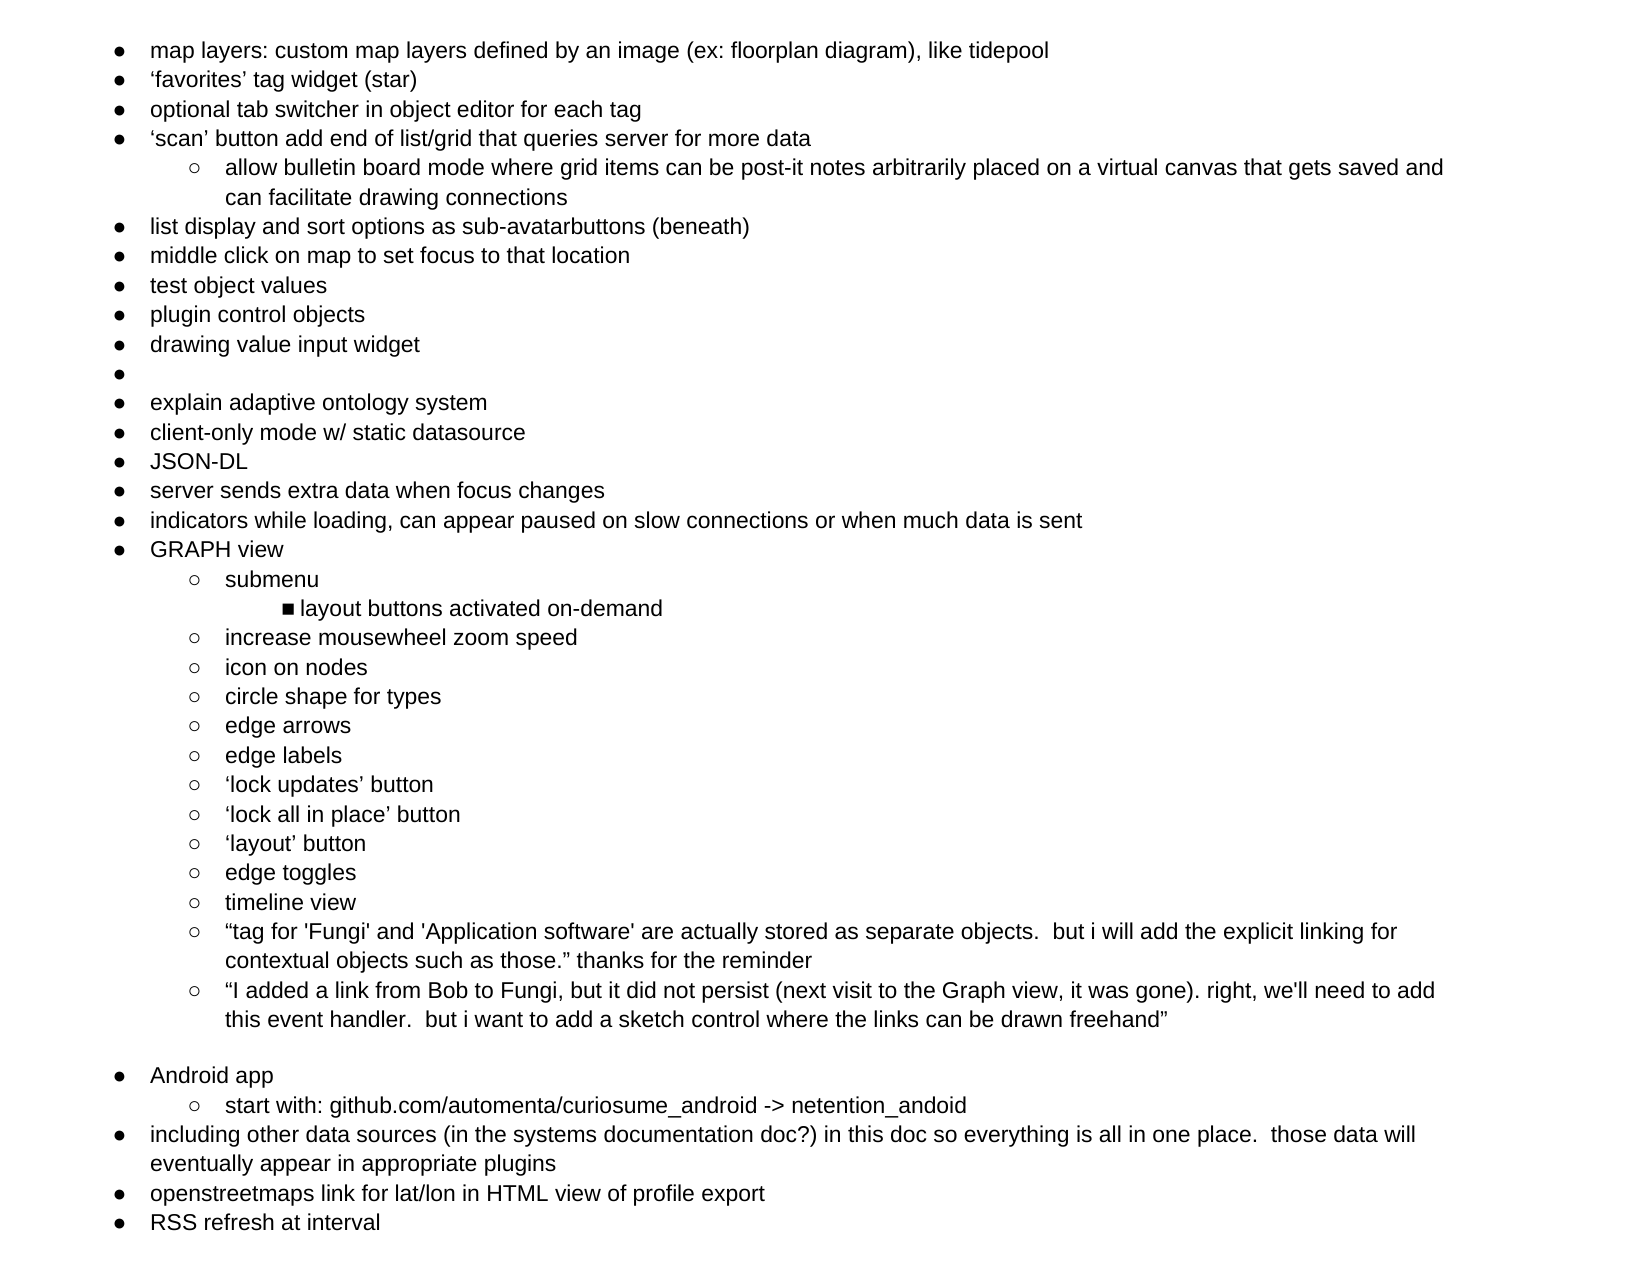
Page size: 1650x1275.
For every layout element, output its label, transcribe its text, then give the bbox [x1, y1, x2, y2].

list client-only mode w/ static datasource [112, 419, 1462, 445]
list circle shape for types [187, 684, 1462, 709]
list middle click on map to set focus to that location [112, 243, 1462, 269]
list increase mousewheel zoom speed [187, 625, 1462, 651]
list list display and sort options as sub-avatarbuttons (beneath) [112, 214, 1462, 239]
list explain adaptive ontology system [112, 390, 1462, 416]
list plugin control objects [112, 302, 1462, 327]
list test object values [112, 272, 1462, 298]
list start with: github.com/automenta/curiosume_android -> netention_andoid [187, 1092, 1462, 1118]
list ‘lock all in place’ button [187, 801, 1462, 827]
list icon on nodes [187, 654, 1462, 680]
list drawing value input widget [112, 331, 1462, 357]
list JSON-DL [112, 449, 1462, 474]
list layout buttons activated on-demand [281, 596, 1462, 621]
list “tag for 'Fungi' and 'Application software' are actually stored as separate objects. but i will add the explicit linking for contextual objects such as those.” thanks for the reminder [187, 919, 1462, 974]
list ‘lock updates’ button [187, 772, 1462, 797]
list ‘scan’ button add end of list/grid that queries server for more data [112, 126, 1462, 151]
list timeline view [187, 889, 1462, 915]
list edge labels [187, 742, 1462, 768]
list openstreetmaps link for lat/lon in HTML view of profile export [112, 1180, 1462, 1206]
list GRAPH view [112, 537, 1462, 562]
list edge toggles [187, 860, 1462, 886]
list Android app [112, 1063, 1462, 1088]
list RSS refresh at interval [112, 1210, 1462, 1235]
list ‘favorites’ tag widget (star) [112, 67, 1462, 92]
list submenu [187, 566, 1462, 592]
list edge arrows [187, 713, 1462, 739]
list “I added a link from Bob to Fungi, but it did not persist (next visit to the Graph view, it was gone). right, we'll need to add this event handler. but i want to add a sketch control where the links can be drawn freehand” [187, 977, 1462, 1032]
list optional tab switcher in object editor for each tag [112, 96, 1462, 122]
list server sends extra data when focus changes [112, 478, 1462, 504]
list indicators while loading, can appear paused on slow connections or when much data is sent [112, 507, 1462, 533]
list allow bulletin board mode where grid items can be post-it notes arbitrarily placed on a virtual canvas that gets saved and can facilitate drawing connections [187, 155, 1462, 210]
list ‘layout’ button [187, 831, 1462, 856]
list including other data sources (in the systems documentation doc?) in this doc so everything is all in one place. those data will eventually appear in appropriate plugins [112, 1122, 1462, 1177]
list map layers: custom map layers defined by an image (ex: floorplan diagram), like tidepool [112, 37, 1462, 63]
